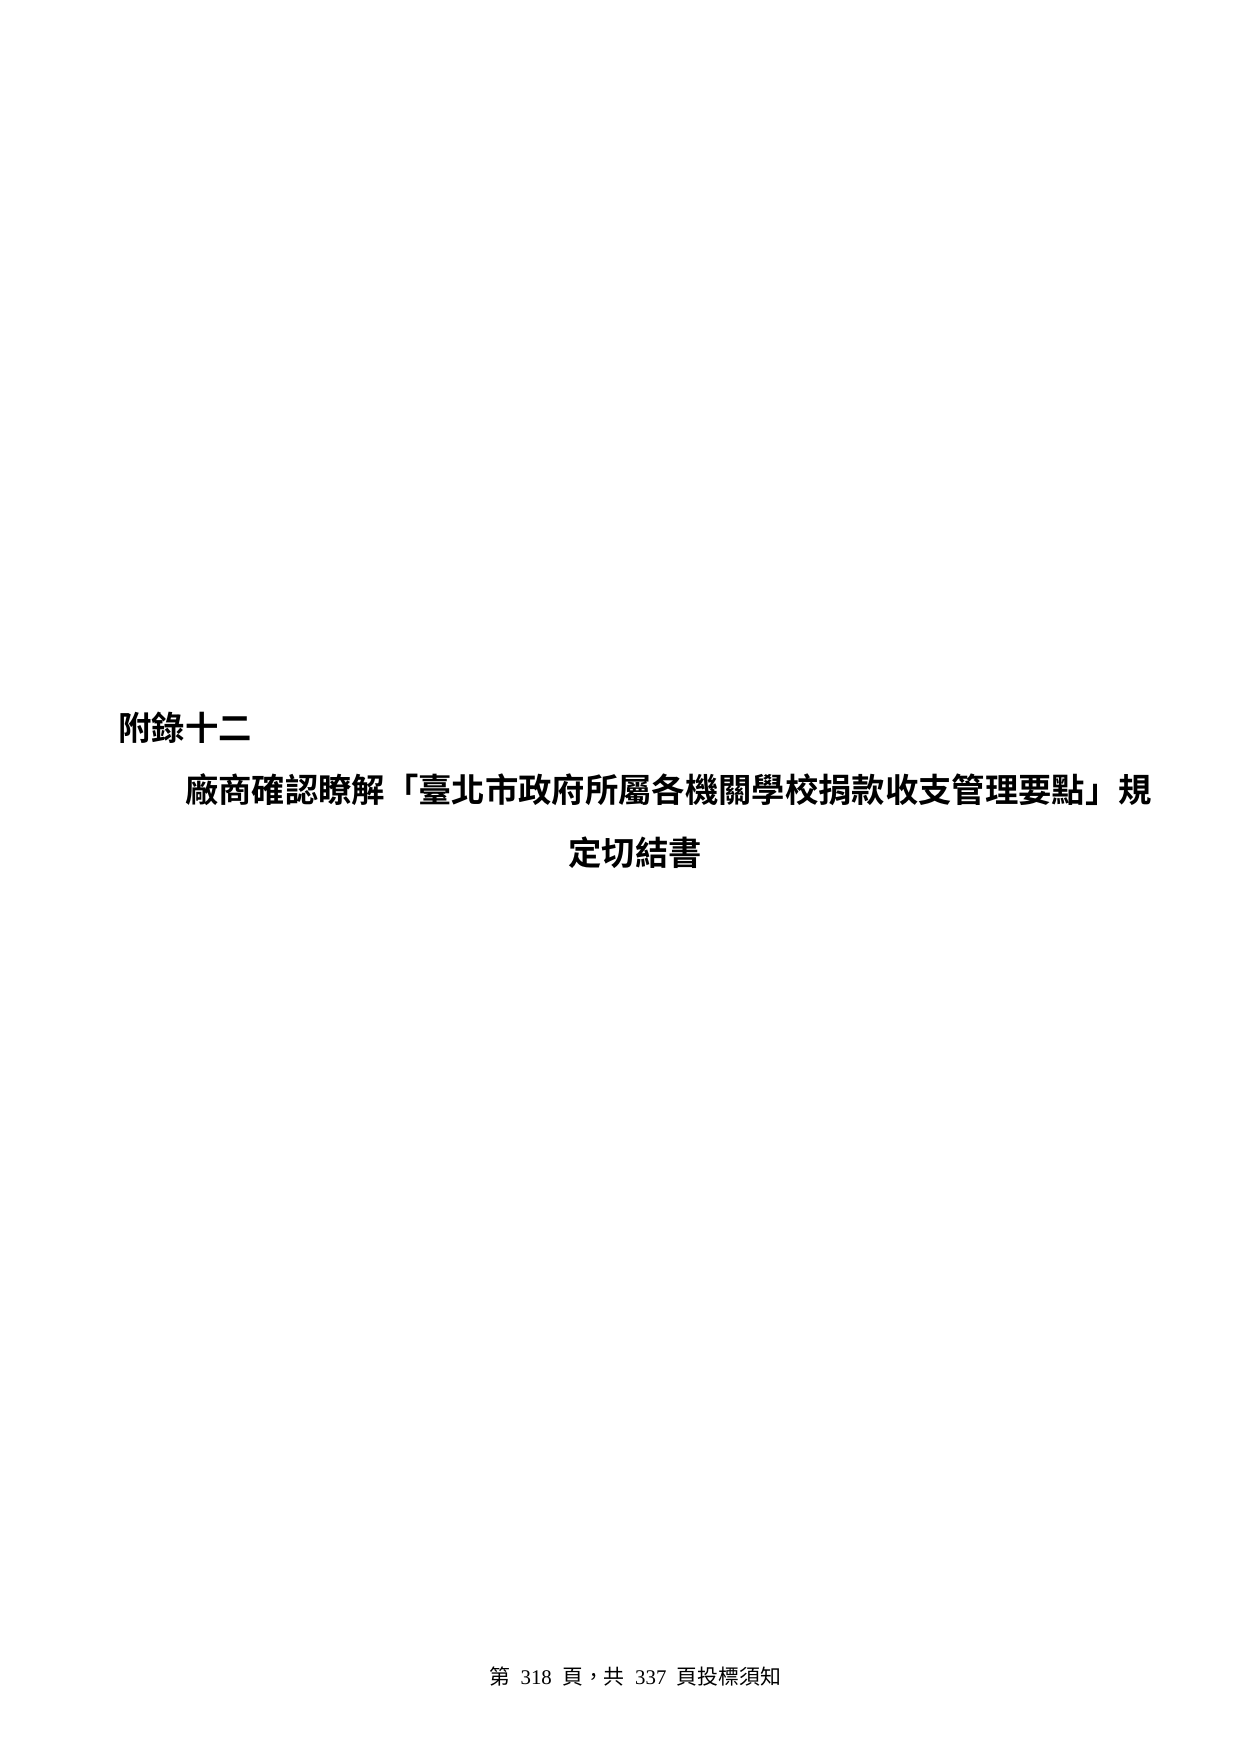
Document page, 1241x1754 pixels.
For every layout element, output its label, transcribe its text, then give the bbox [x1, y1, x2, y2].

text 廠商確認瞭解「臺北市政府所屬各機關學校捐款收支管理要點」規定切結書 [118, 747, 1152, 872]
text 附錄十二 [118, 684, 1004, 747]
